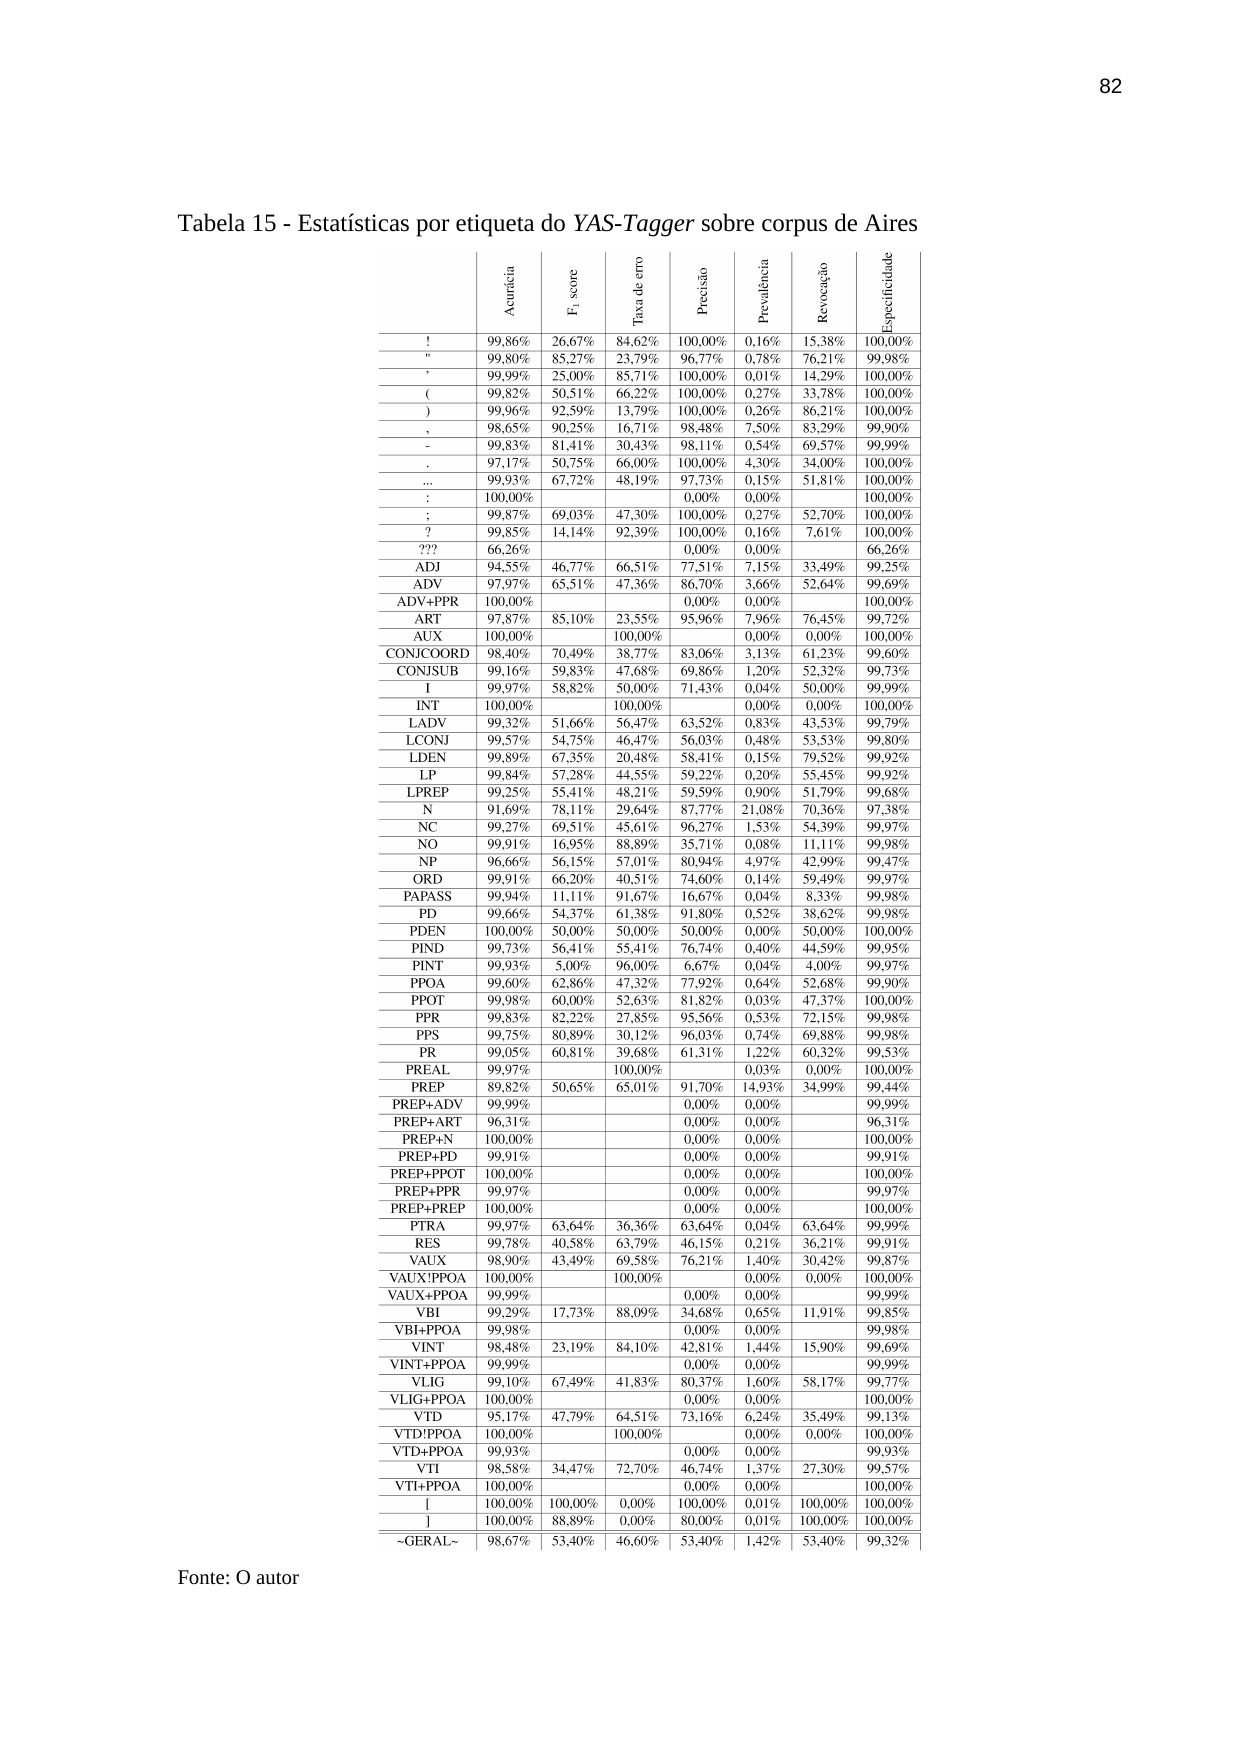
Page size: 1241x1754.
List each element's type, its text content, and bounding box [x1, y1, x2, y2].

text Tabela 15 - Estatísticas por etiqueta do YAS-Tagger sobre corpus de Aires [177, 208, 1122, 237]
text Fonte: O autor [177, 1565, 1122, 1589]
picture [378, 251, 922, 1551]
